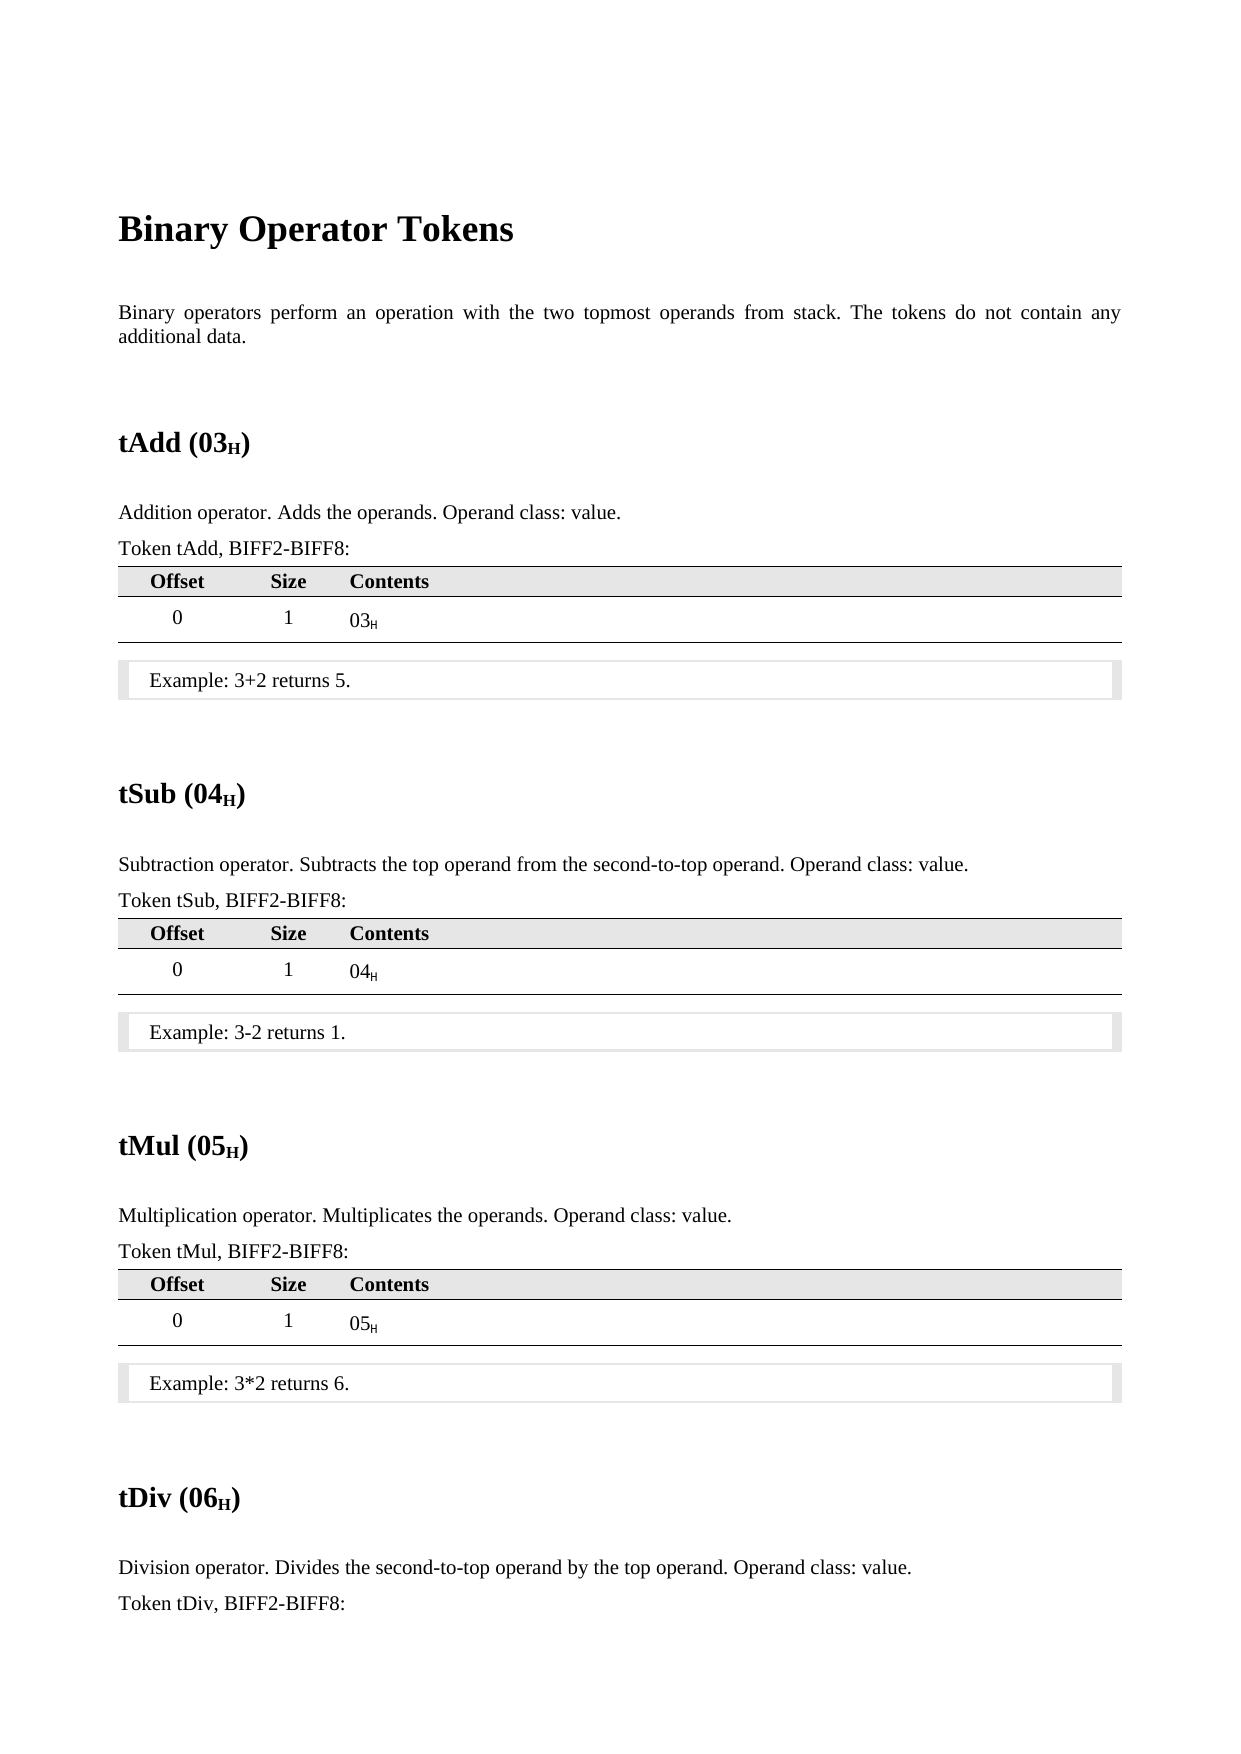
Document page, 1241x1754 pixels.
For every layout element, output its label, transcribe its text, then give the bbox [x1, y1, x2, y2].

text Example: 3+2 returns 5. [129, 662, 1112, 698]
table_cell 0 [118, 597, 236, 642]
text Multiplication operator. Multiplicates the operands. Operand class: value. [118, 1203, 1122, 1227]
text Token tMul, BIFF2-BIFF8: [118, 1239, 1122, 1263]
text Token tSub, BIFF2-BIFF8: [118, 887, 1122, 912]
text Subtraction operator. Subtracts the top operand from the second-to-top operand. Operand class: value. [118, 852, 1122, 876]
table_header Offset [118, 567, 236, 596]
table_cell 0 [118, 1300, 236, 1345]
text Token tAdd, BIFF2-BIFF8: [118, 536, 1122, 560]
table_header Offset [118, 919, 236, 948]
table_cell 03H [340, 597, 1122, 642]
text Token tDiv, BIFF2-BIFF8: [118, 1591, 1122, 1615]
table_cell 1 [236, 949, 340, 994]
text Division operator. Divides the second-to-top operand by the top operand. Operand class: value. [118, 1555, 1122, 1579]
table_cell 0 [118, 949, 236, 994]
table_header Contents [340, 1270, 1122, 1299]
subtitle tDiv (06H) [118, 1480, 1122, 1514]
text Binary operators perform an operation with the two topmost operands from stack. The tokens do not contain any additional data. [118, 300, 1122, 348]
table_header Offset [118, 1270, 236, 1299]
table_header Contents [340, 567, 1122, 596]
table_header Size [236, 567, 340, 596]
table_cell 05H [340, 1300, 1122, 1345]
text Example: 3*2 returns 6. [129, 1365, 1112, 1401]
subtitle Binary Operator Tokens [118, 207, 1122, 250]
table_cell 1 [236, 597, 340, 642]
table_header Contents [340, 919, 1122, 948]
text Addition operator. Adds the operands. Operand class: value. [118, 500, 1122, 524]
text Example: 3-2 returns 1. [129, 1014, 1112, 1049]
table_cell 04H [340, 949, 1122, 994]
table_cell 1 [236, 1300, 340, 1345]
subtitle tAdd (03H) [118, 425, 1122, 458]
subtitle tSub (04H) [118, 777, 1122, 810]
subtitle tMul (05H) [118, 1128, 1122, 1162]
table_header Size [236, 1270, 340, 1299]
table_header Size [236, 919, 340, 948]
